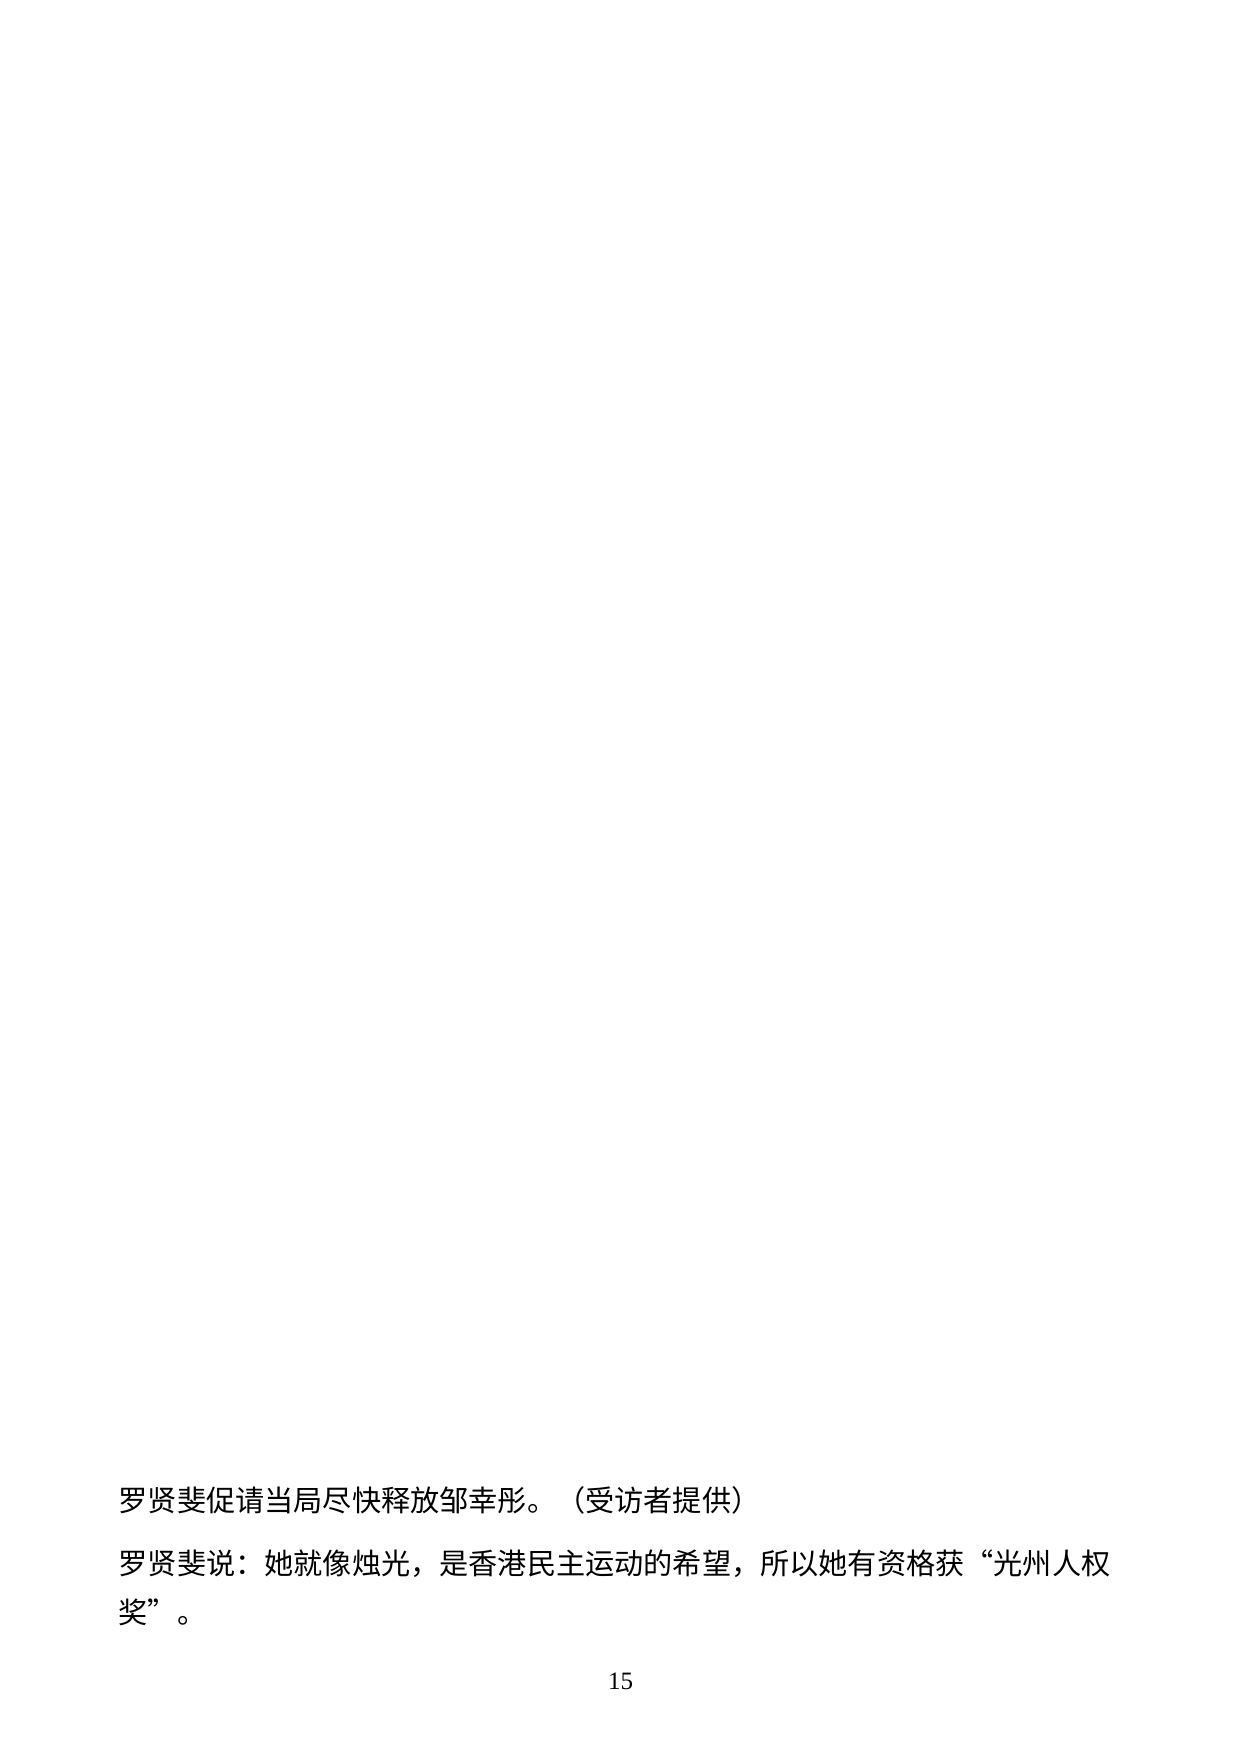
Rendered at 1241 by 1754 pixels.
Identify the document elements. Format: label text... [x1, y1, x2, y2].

text 罗贤斐说：她就像烛光，是香港民主运动的希望，所以她有资格获“光州人权奖”。 [118, 1541, 1122, 1632]
text 罗贤斐促请当局尽快释放邹幸彤。（受访者提供） [118, 118, 1122, 1520]
